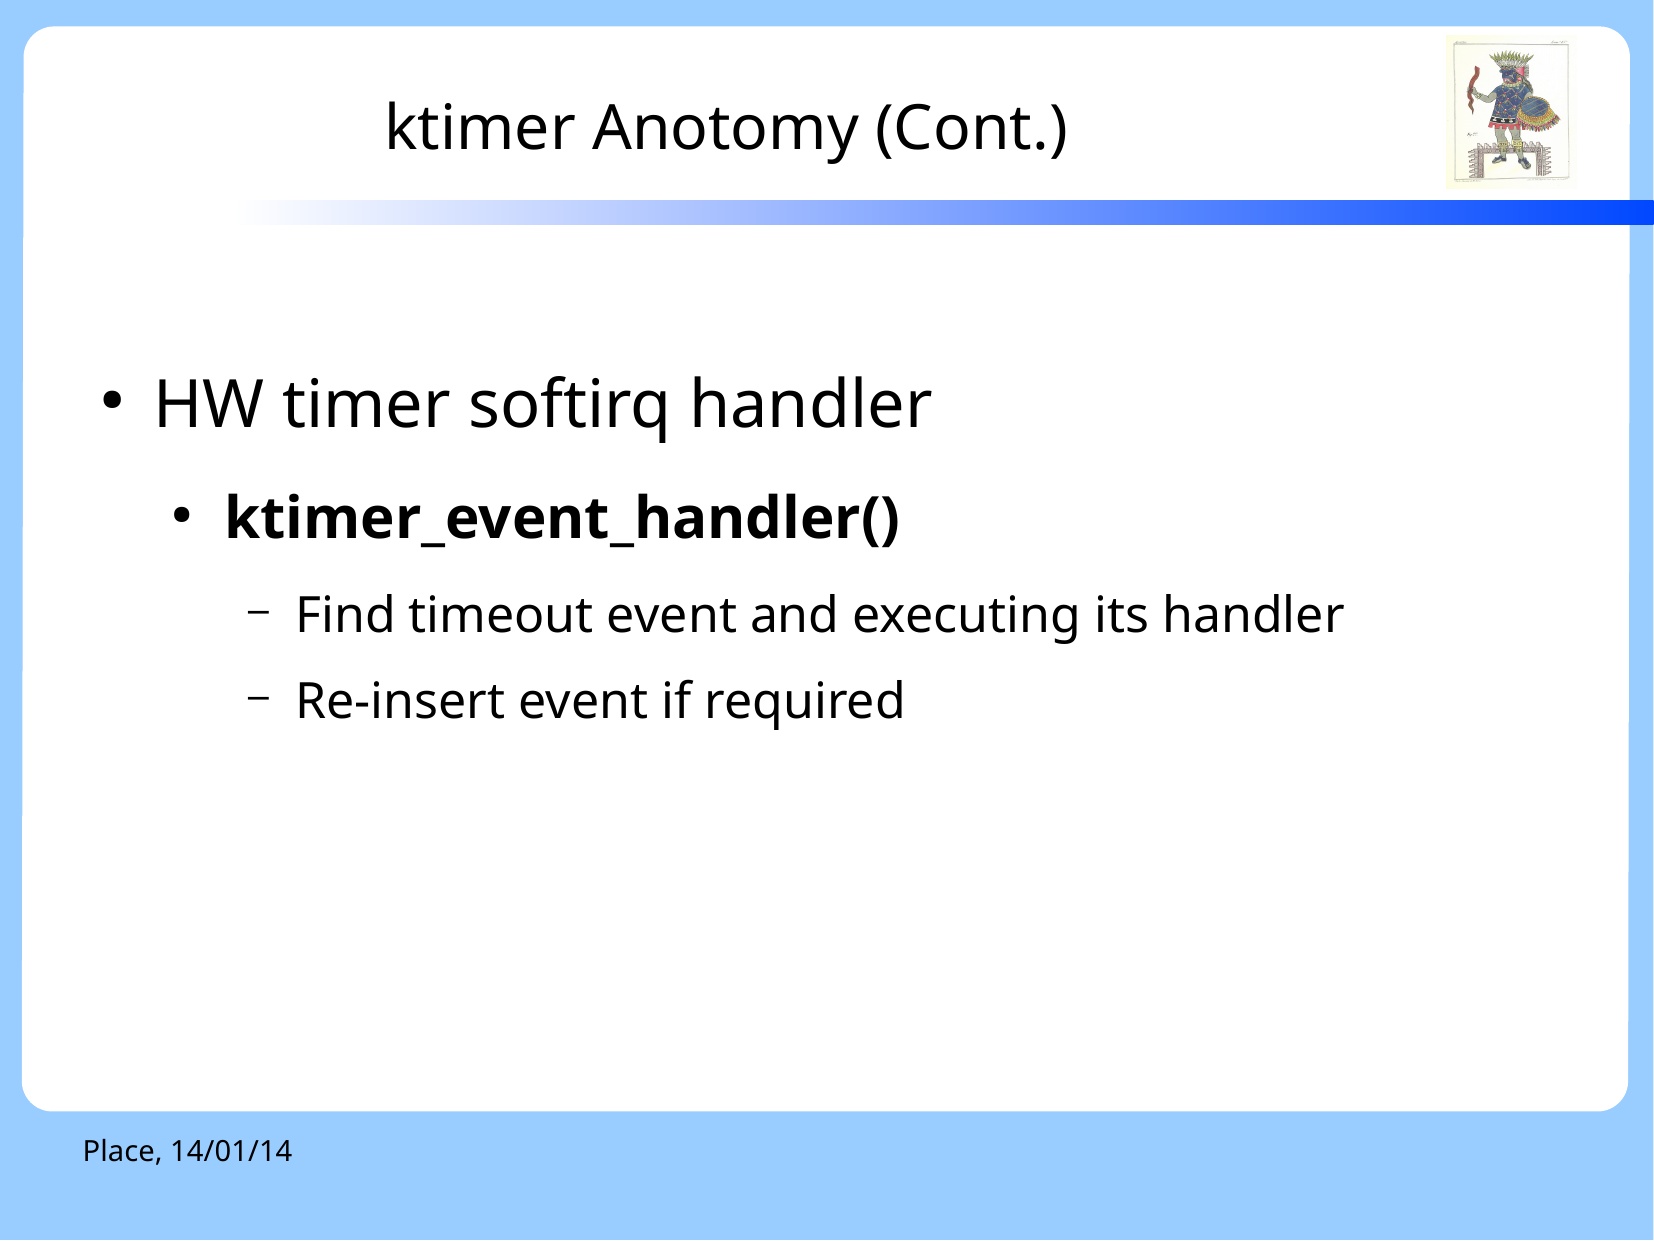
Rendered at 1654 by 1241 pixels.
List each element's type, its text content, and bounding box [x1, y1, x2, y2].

title ktimer Anotomy (Cont.) [82, 49, 1371, 201]
list HW timer softirq handler ktimer_event_handler() Find timeout event and executing its handler Re-insert event if required [82, 236, 1571, 1055]
picture [1446, 35, 1577, 189]
